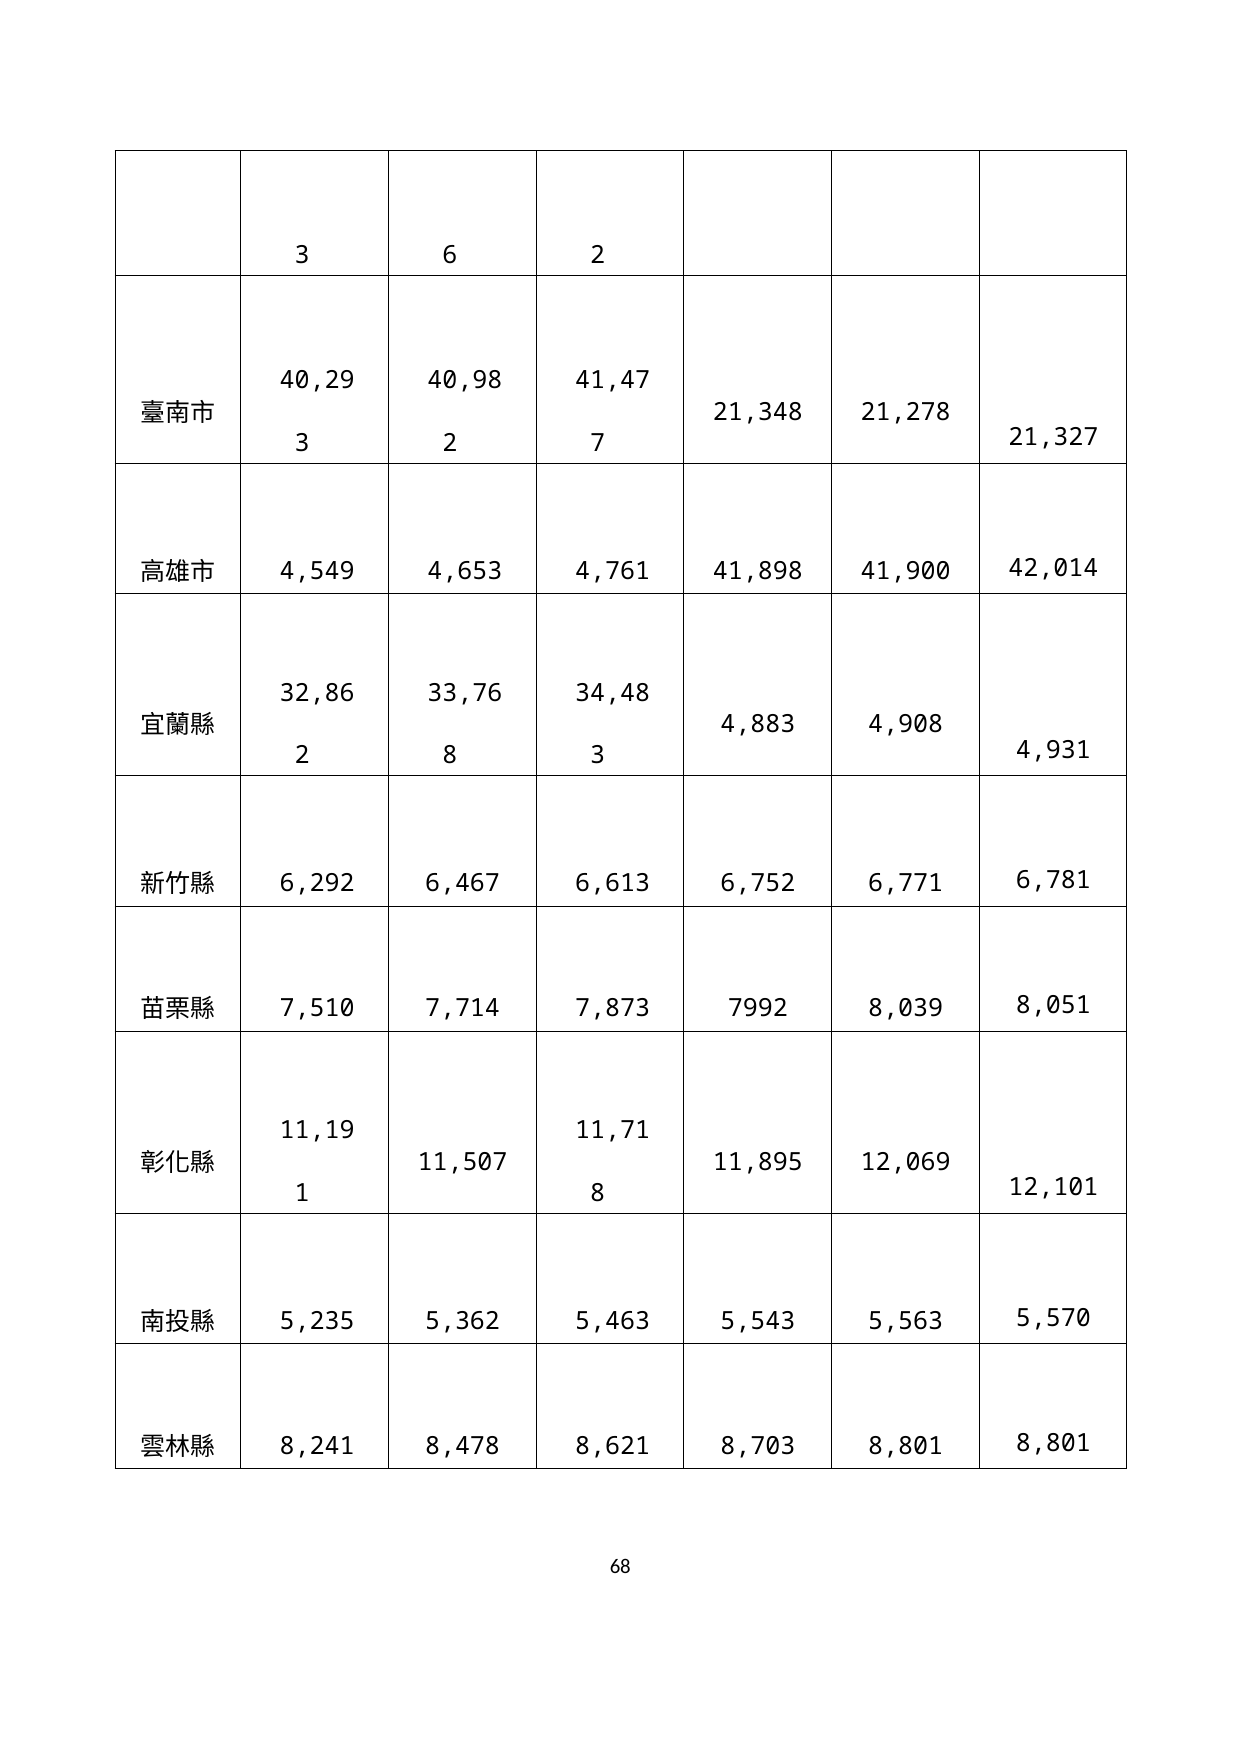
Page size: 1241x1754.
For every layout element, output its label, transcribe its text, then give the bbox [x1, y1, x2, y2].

table_cell 南投縣 [116, 1214, 240, 1343]
table_cell [684, 151, 831, 275]
table_cell 4,761 [537, 464, 683, 593]
table_cell 7,714 [389, 907, 536, 1031]
table_cell 12,101 [980, 1032, 1126, 1212]
table_cell 6,467 [389, 776, 536, 906]
table_cell 2 [537, 151, 683, 275]
table_cell [116, 151, 240, 275]
table_cell 7992 [684, 907, 831, 1031]
table_cell 8,801 [980, 1344, 1126, 1468]
table_cell 8,801 [832, 1344, 979, 1468]
table_cell 41,477 [537, 276, 683, 462]
table_cell 3 [241, 151, 388, 275]
table_cell 7,510 [241, 907, 388, 1031]
table_cell 40,982 [389, 276, 536, 462]
table_cell 6,613 [537, 776, 683, 906]
table_cell 33,768 [389, 594, 536, 775]
table_cell 5,235 [241, 1214, 388, 1343]
table_cell 4,908 [832, 594, 979, 775]
table_cell 5,570 [980, 1214, 1126, 1343]
table_cell 5,463 [537, 1214, 683, 1343]
table_cell 6,781 [980, 776, 1126, 906]
table_cell 臺南市 [116, 276, 240, 462]
table_cell [980, 151, 1126, 275]
table_cell 8,621 [537, 1344, 683, 1468]
table_cell 6,292 [241, 776, 388, 906]
table_cell 41,900 [832, 464, 979, 593]
table_cell 4,549 [241, 464, 388, 593]
table_cell 11,718 [537, 1032, 683, 1212]
table_cell 21,327 [980, 276, 1126, 462]
table_cell 宜蘭縣 [116, 594, 240, 775]
table_cell 5,563 [832, 1214, 979, 1343]
table_cell 4,653 [389, 464, 536, 593]
table_cell 40,293 [241, 276, 388, 462]
table_cell [832, 151, 979, 275]
table_cell 34,483 [537, 594, 683, 775]
table_cell 5,543 [684, 1214, 831, 1343]
table_cell 6 [389, 151, 536, 275]
table_cell 21,348 [684, 276, 831, 462]
table_cell 11,507 [389, 1032, 536, 1212]
table_cell 4,883 [684, 594, 831, 775]
table_cell 8,051 [980, 907, 1126, 1031]
table_cell 4,931 [980, 594, 1126, 775]
table_cell 6,771 [832, 776, 979, 906]
table_cell 8,478 [389, 1344, 536, 1468]
table_cell 新竹縣 [116, 776, 240, 906]
table_cell 32,862 [241, 594, 388, 775]
table_cell 11,895 [684, 1032, 831, 1212]
table_cell 7,873 [537, 907, 683, 1031]
table_cell 8,039 [832, 907, 979, 1031]
table_cell 11,191 [241, 1032, 388, 1212]
table_cell 高雄市 [116, 464, 240, 593]
table_cell 21,278 [832, 276, 979, 462]
table_cell 12,069 [832, 1032, 979, 1212]
table_cell 雲林縣 [116, 1344, 240, 1468]
table_cell 42,014 [980, 464, 1126, 593]
table_cell 8,241 [241, 1344, 388, 1468]
table_cell 41,898 [684, 464, 831, 593]
table_cell 6,752 [684, 776, 831, 906]
table_cell 8,703 [684, 1344, 831, 1468]
table_cell 苗栗縣 [116, 907, 240, 1031]
table_cell 5,362 [389, 1214, 536, 1343]
table_cell 彰化縣 [116, 1032, 240, 1212]
